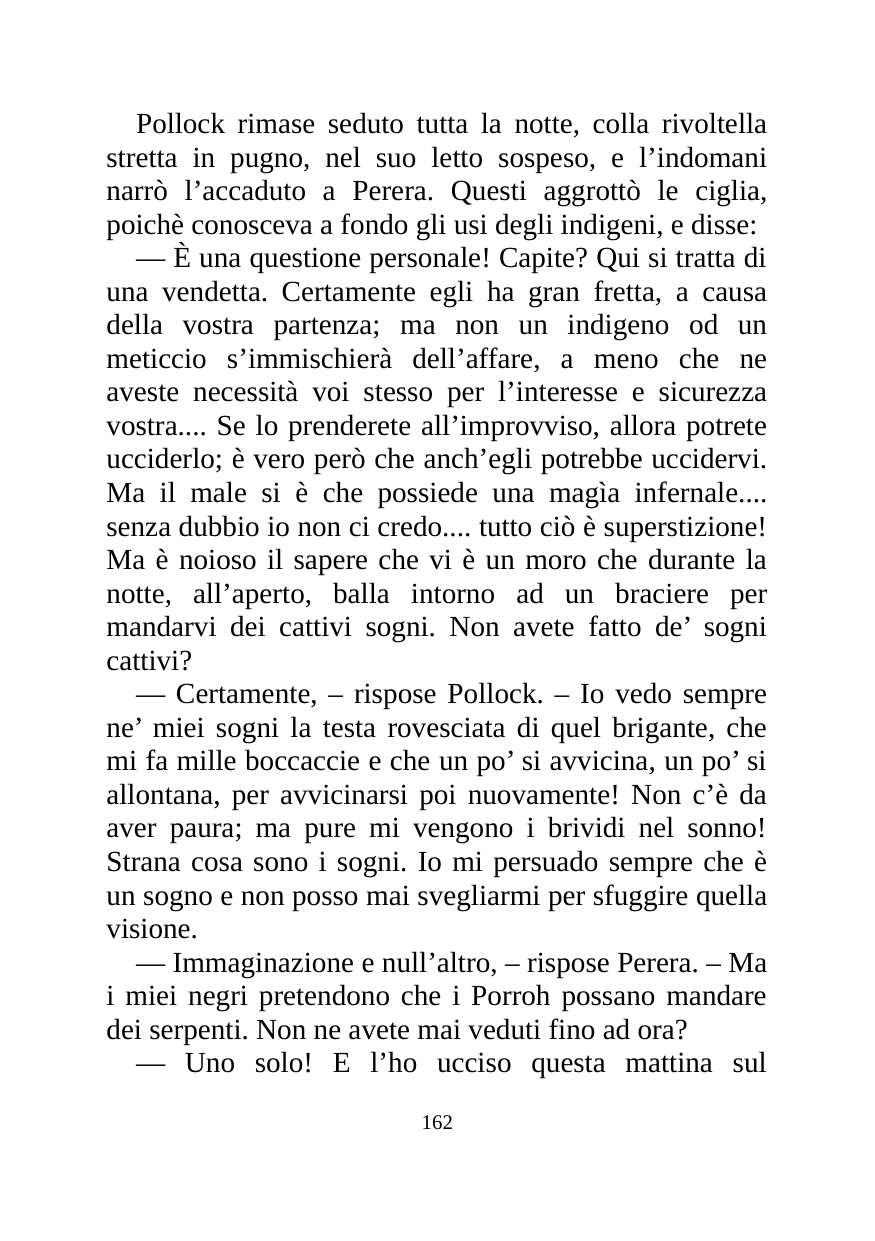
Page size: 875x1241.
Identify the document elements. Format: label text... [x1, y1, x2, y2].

text — È una questione personale! Capite? Qui si tratta di una vendetta. Certamente egli ha gran fretta, a causa della vostra partenza; ma non un indigeno od un meticcio s’immischierà dell’affare, a meno che ne aveste necessità voi stesso per l’interesse e sicurezza vostra.... Se lo prenderete all’improvviso, allora potrete ucciderlo; è vero però che anch’egli potrebbe uccidervi. Ma il male si è che possiede una magìa infernale.... senza dubbio io non ci credo.... tutto ciò è superstizione! Ma è noioso il sapere che vi è un moro che durante la notte, all’aperto, balla intorno ad un braciere per mandarvi dei cattivi sogni. Non avete fatto de’ sogni cattivi? [106, 240, 768, 676]
text — Uno solo! E l’ho ucciso questa mattina sul [106, 1045, 768, 1079]
text Pollock rimase seduto tutta la notte, colla rivoltella stretta in pugno, nel suo letto sospeso, e l’indomani narrò l’accaduto a Perera. Questi aggrottò le ciglia, poichè conosceva a fondo gli usi degli indigeni, e disse: [106, 106, 768, 240]
text — Certamente, – rispose Pollock. – Io vedo sempre ne’ miei sogni la testa rovesciata di quel brigante, che mi fa mille boccaccie e che un po’ si avvicina, un po’ si allontana, per avvicinarsi poi nuovamente! Non c’è da aver paura; ma pure mi vengono i brividi nel sonno! Strana cosa sono i sogni. Io mi persuado sempre che è un sogno e non posso mai svegliarmi per sfuggire quella visione. [106, 676, 768, 945]
text — Immaginazione e null’altro, – rispose Perera. – Ma i miei negri pretendono che i Porroh possano mandare dei serpenti. Non ne avete mai veduti fino ad ora? [106, 945, 768, 1045]
